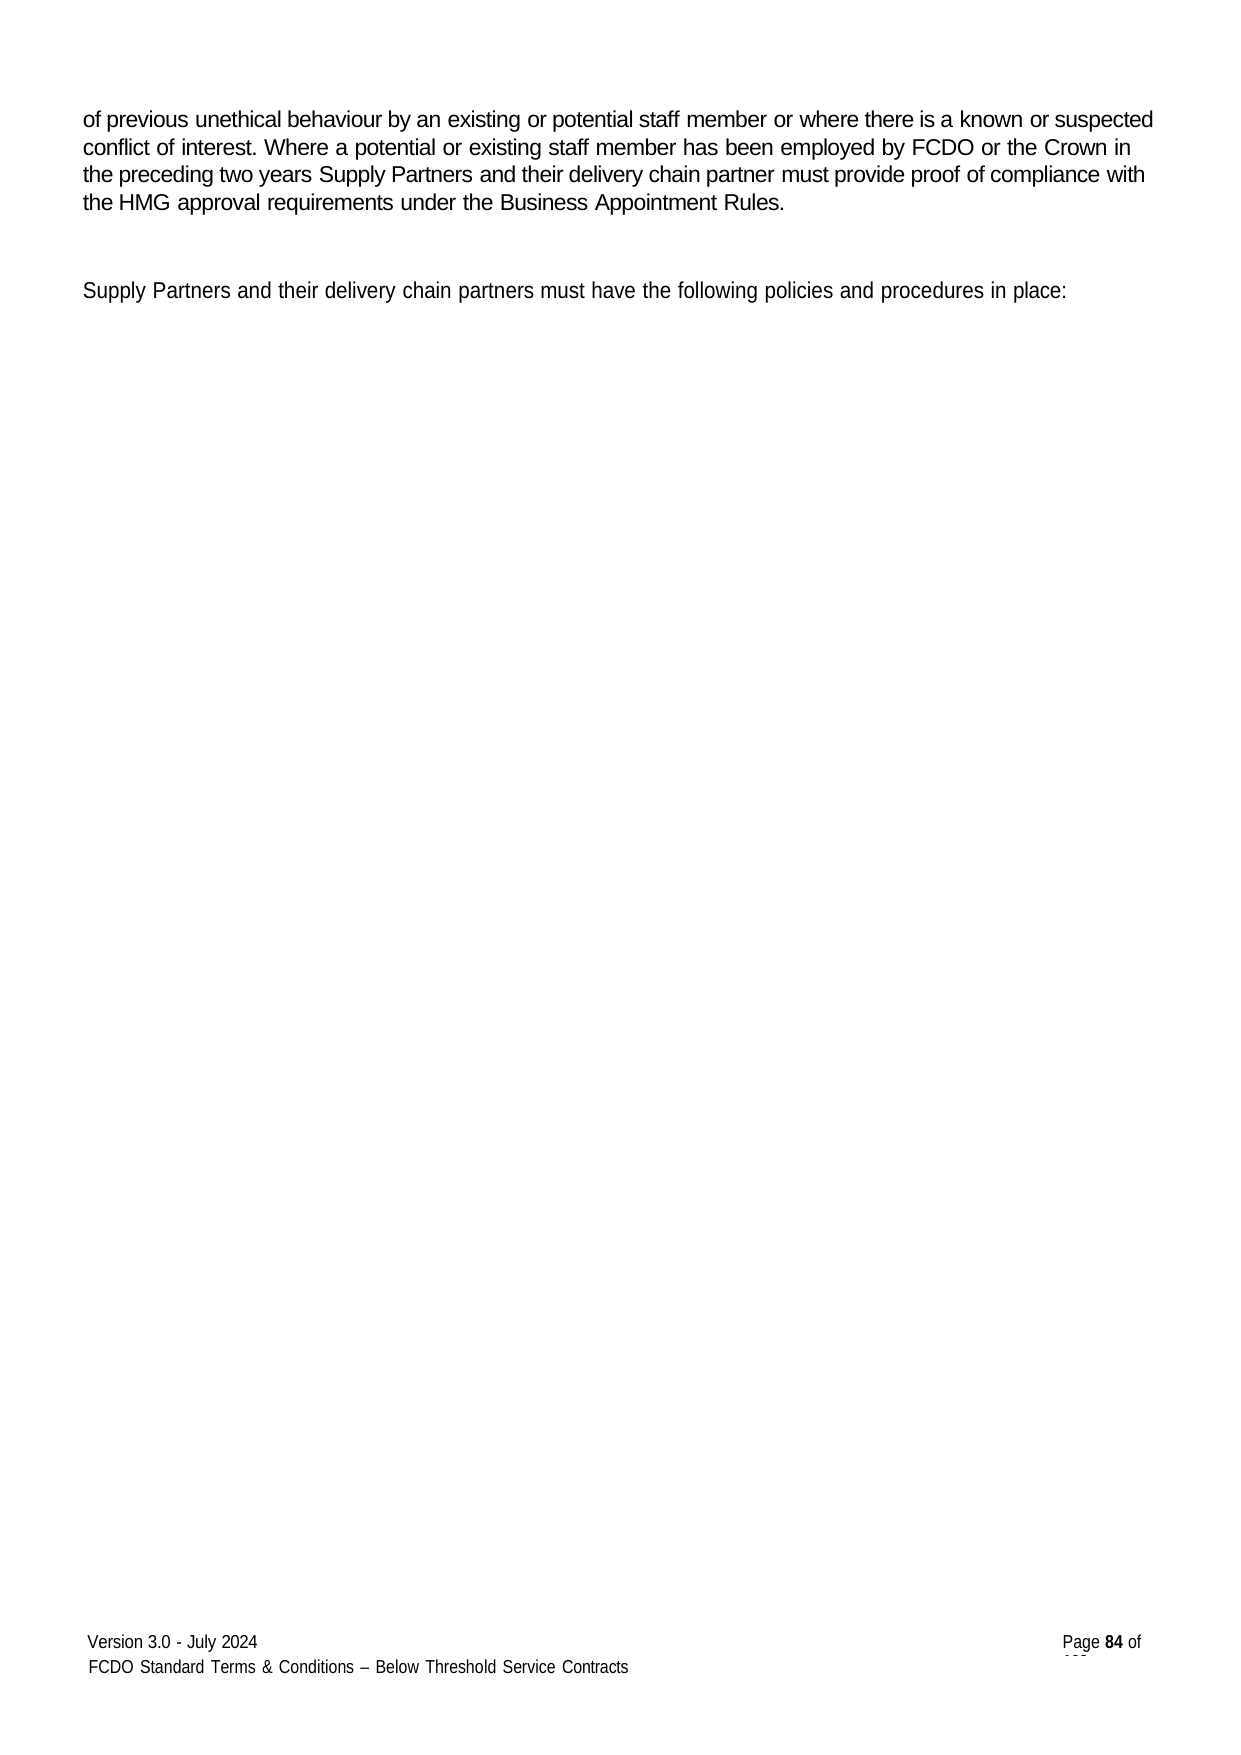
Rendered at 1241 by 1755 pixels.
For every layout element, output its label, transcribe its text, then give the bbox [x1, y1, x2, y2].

text Supply Partners and their delivery chain partners must have the following policies and procedures in place: [83, 277, 1196, 303]
text of previous unethical behaviour by an existing or potential staff member or where there is a known or suspected conflict of interest. Where a potential or existing staff member has been employed by FCDO or the Crown in the preceding two years Supply Partners and their delivery chain partner must provide proof of compliance with the HMG approval requirements under the Business Appointment Rules. [83, 106, 1163, 215]
